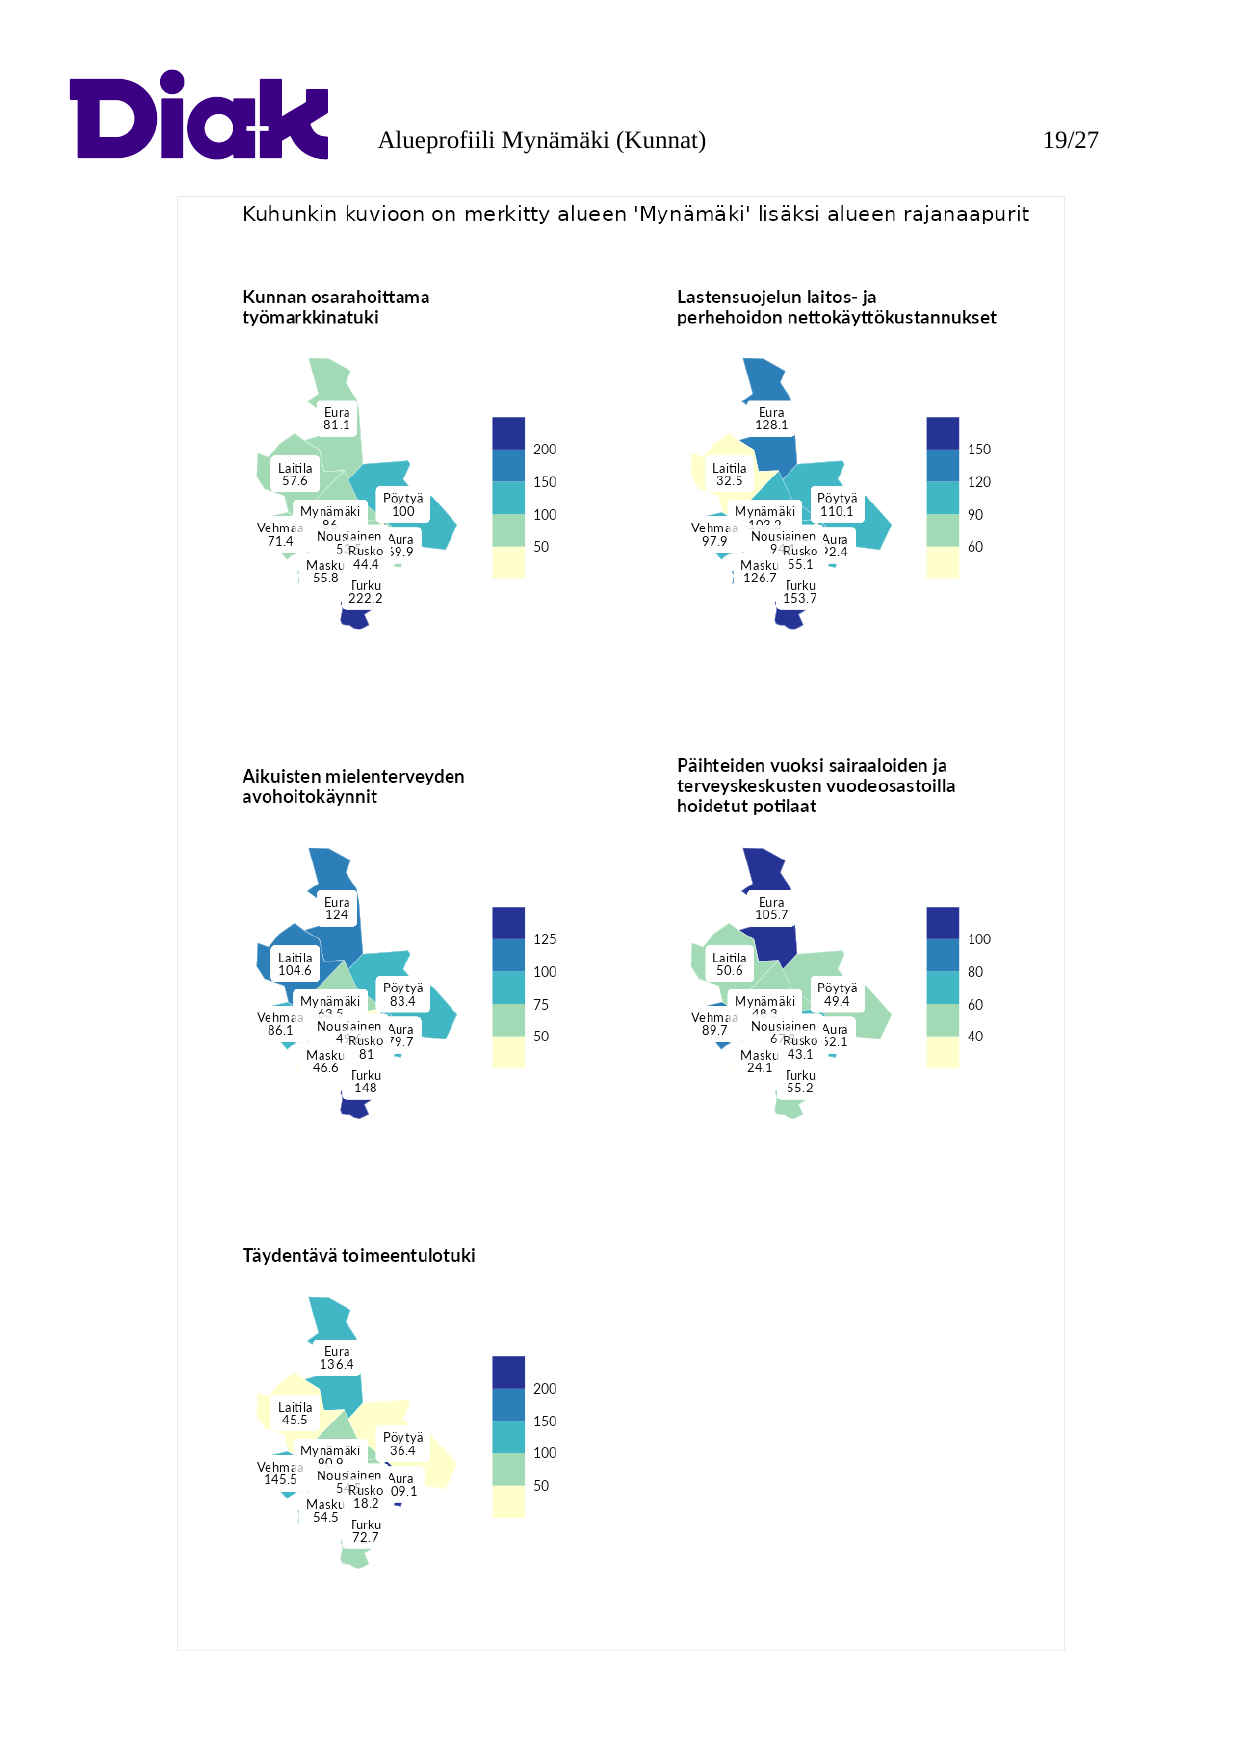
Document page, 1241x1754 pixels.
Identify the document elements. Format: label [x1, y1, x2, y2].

picture [61, 196, 1179, 1651]
